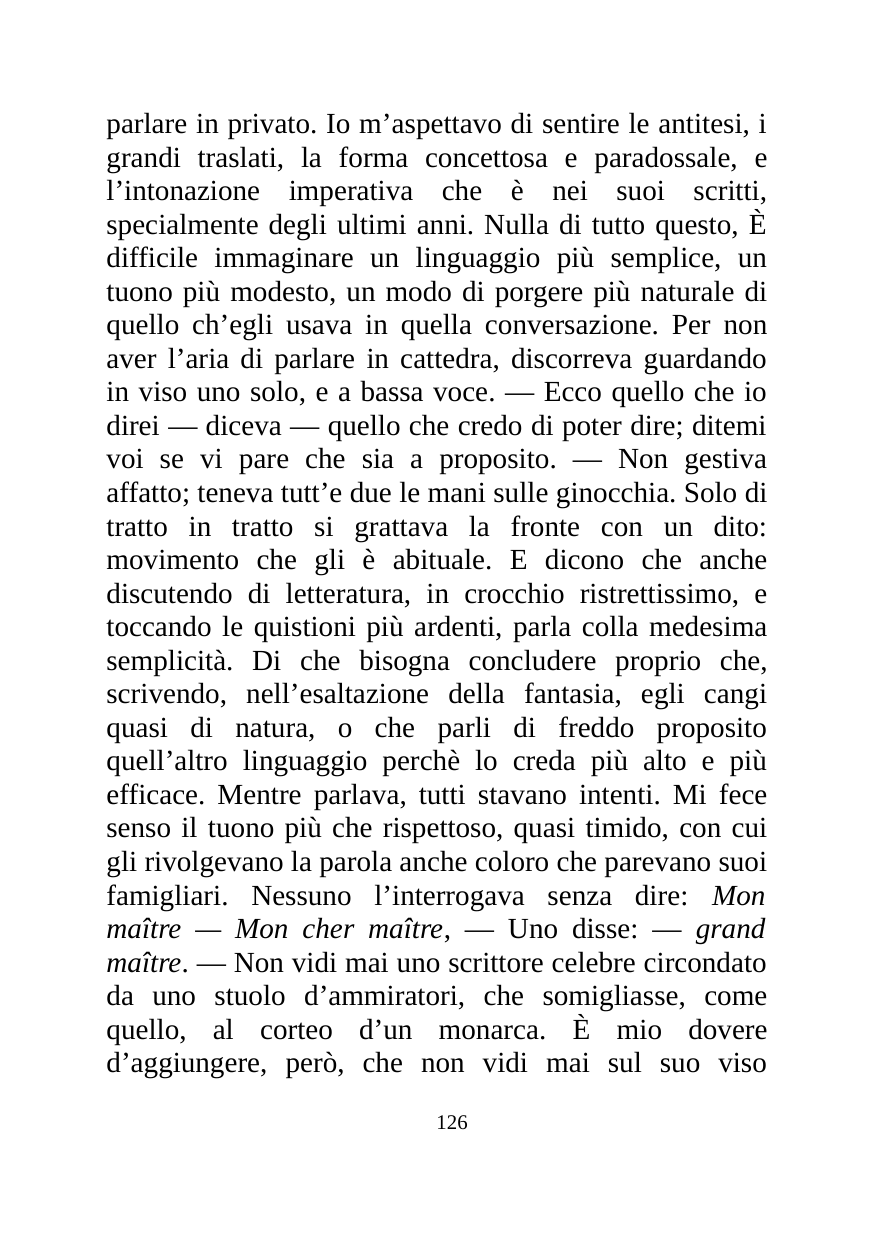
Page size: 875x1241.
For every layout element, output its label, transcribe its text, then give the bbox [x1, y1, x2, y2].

text parlare in privato. Io m’aspettavo di sentire le antitesi, i grandi traslati, la forma concettosa e paradossale, e l’intonazione imperativa che è nei suoi scritti, specialmente degli ultimi anni. Nulla di tutto questo, È difficile immaginare un linguaggio più semplice, un tuono più modesto, un modo di porgere più naturale di quello ch’egli usava in quella conversazione. Per non aver l’aria di parlare in cattedra, discorreva guardando in viso uno solo, e a bassa voce. — Ecco quello che io direi — diceva — quello che credo di poter dire; ditemi voi se vi pare che sia a proposito. — Non gestiva affatto; teneva tutt’e due le mani sulle ginocchia. Solo di tratto in tratto si grattava la fronte con un dito: movimento che gli è abituale. E dicono che anche discutendo di letteratura, in crocchio ristrettissimo, e toccando le quistioni più ardenti, parla colla medesima semplicità. Di che bisogna concludere proprio che, scrivendo, nell’esaltazione della fantasia, egli cangi quasi di natura, o che parli di freddo proposito quell’altro linguaggio perchè lo creda più alto e più efficace. Mentre parlava, tutti stavano intenti. Mi fece senso il tuono più che rispettoso, quasi timido, con cui gli rivolgevano la parola anche coloro che parevano suoi famigliari. Nessuno l’interrogava senza dire: Mon maître — Mon cher maître, — Uno disse: — grand maître. — Non vidi mai uno scrittore celebre circondato da uno stuolo d’ammiratori, che somigliasse, come quello, al corteo d’un monarca. È mio dovere d’aggiungere, però, che non vidi mai sul suo viso [106, 106, 768, 1079]
